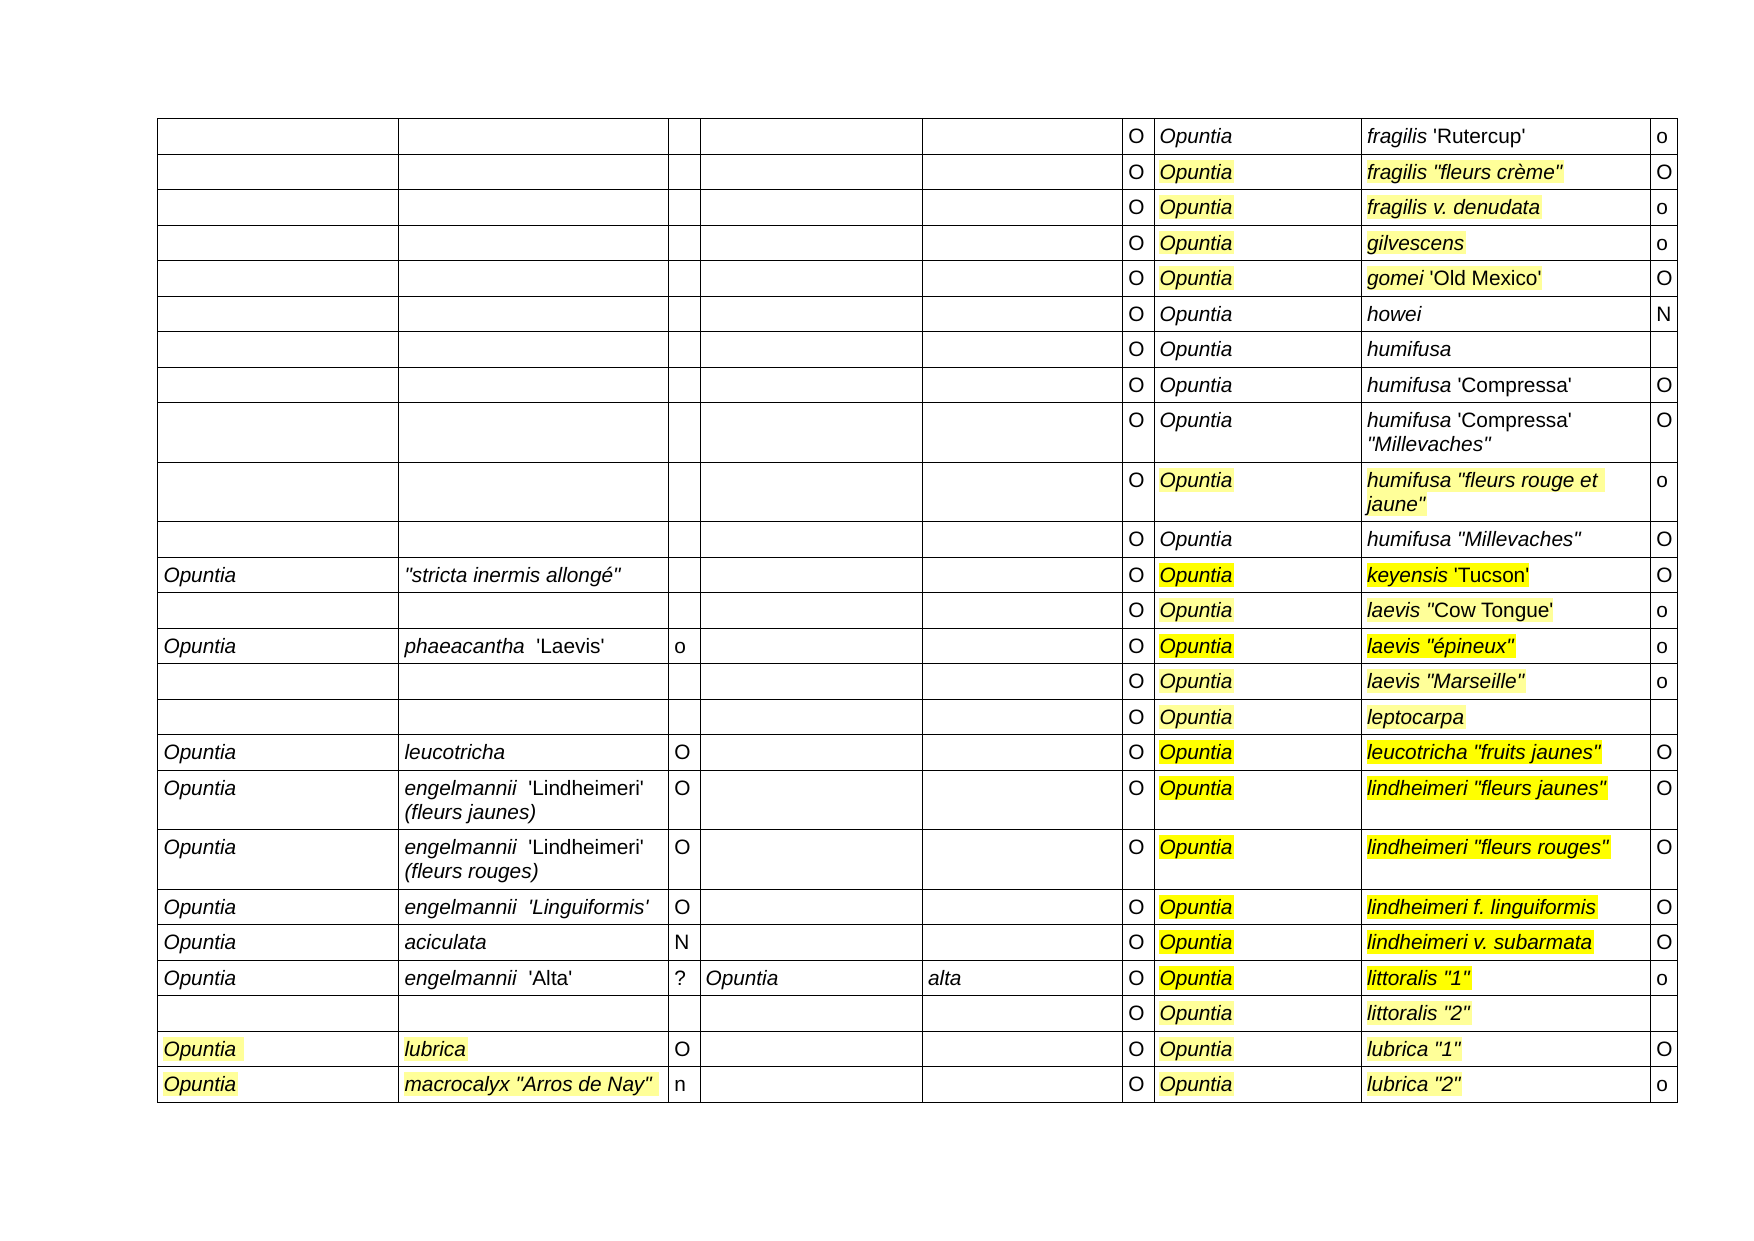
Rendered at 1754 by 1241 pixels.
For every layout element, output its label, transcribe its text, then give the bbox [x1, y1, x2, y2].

table_cell o [669, 629, 700, 663]
table_cell Opuntia [158, 925, 398, 960]
table_cell Opuntia [1155, 890, 1361, 924]
table_cell Opuntia [1155, 735, 1361, 770]
table_cell "stricta inermis allongé" [399, 558, 668, 592]
table_cell o [1651, 190, 1677, 225]
table_cell [701, 261, 922, 296]
table_cell [158, 368, 398, 402]
table_cell [923, 155, 1122, 189]
table_cell [669, 593, 700, 628]
table_cell o [1651, 629, 1677, 663]
table_cell Opuntia [1155, 664, 1361, 699]
table_cell O [1123, 119, 1154, 154]
table_cell O [1123, 155, 1154, 189]
table_cell [158, 664, 398, 699]
table_cell [923, 830, 1122, 889]
table_cell [923, 368, 1122, 402]
table_cell [923, 403, 1122, 462]
table_cell [158, 593, 398, 628]
table_cell [1651, 332, 1677, 367]
table_cell O [1123, 925, 1154, 960]
table_cell [399, 119, 668, 154]
table_cell leucotricha "fruits jaunes" [1362, 735, 1650, 770]
table_cell [1651, 996, 1677, 1031]
table_cell O [1651, 155, 1677, 189]
table_cell lubrica "2" [1362, 1067, 1650, 1102]
table_cell o [1651, 1067, 1677, 1102]
table_cell [669, 297, 700, 331]
table_cell O [1123, 368, 1154, 402]
table_cell gilvescens [1362, 226, 1650, 260]
table_cell [923, 463, 1122, 521]
table_cell Opuntia [1155, 771, 1361, 829]
table_cell [399, 664, 668, 699]
table_cell [701, 403, 922, 462]
table_cell engelmannii 'Alta' [399, 961, 668, 995]
table_cell o [1651, 664, 1677, 699]
table_cell [923, 558, 1122, 592]
table_cell [923, 629, 1122, 663]
table_cell [923, 297, 1122, 331]
table_cell o [1651, 961, 1677, 995]
table_cell [669, 155, 700, 189]
table_cell o [1651, 593, 1677, 628]
table_cell [158, 190, 398, 225]
table_cell O [1651, 1032, 1677, 1066]
table_cell O [1123, 463, 1154, 521]
table_cell lubrica "1" [1362, 1032, 1650, 1066]
table_cell Opuntia [1155, 593, 1361, 628]
table_cell [669, 996, 700, 1031]
table_cell [158, 463, 398, 521]
table_cell O [1123, 996, 1154, 1031]
table_cell [701, 297, 922, 331]
table_cell O [1123, 664, 1154, 699]
table_cell [158, 522, 398, 557]
table_cell [923, 522, 1122, 557]
table_cell O [1651, 368, 1677, 402]
table_cell Opuntia [1155, 558, 1361, 592]
table_cell [399, 593, 668, 628]
table_cell [923, 190, 1122, 225]
table_cell Opuntia [158, 629, 398, 663]
table_cell [158, 332, 398, 367]
table_cell [669, 522, 700, 557]
table_cell O [1651, 403, 1677, 462]
table_cell Opuntia [1155, 925, 1361, 960]
table_cell Opuntia [1155, 629, 1361, 663]
table_cell fragilis 'Rutercup' [1362, 119, 1650, 154]
table_cell O [669, 771, 700, 829]
table_cell [158, 226, 398, 260]
table_cell Opuntia [158, 961, 398, 995]
table_cell O [1651, 558, 1677, 592]
table_cell [701, 830, 922, 889]
table_cell Opuntia [1155, 1067, 1361, 1102]
table_cell O [1651, 925, 1677, 960]
table_cell [669, 664, 700, 699]
table_cell [399, 297, 668, 331]
table_cell [923, 1067, 1122, 1102]
table_cell leptocarpa [1362, 700, 1650, 734]
table_cell O [1651, 522, 1677, 557]
table_cell [701, 890, 922, 924]
table_cell [399, 261, 668, 296]
table_cell O [1123, 890, 1154, 924]
table_cell littoralis "2" [1362, 996, 1650, 1031]
table_cell O [1123, 226, 1154, 260]
table_cell [923, 890, 1122, 924]
table_cell [669, 558, 700, 592]
table_cell Opuntia [158, 890, 398, 924]
table_cell [158, 119, 398, 154]
table_cell O [1123, 735, 1154, 770]
table_cell [669, 119, 700, 154]
table_cell laevis "épineux" [1362, 629, 1650, 663]
table_cell humifusa 'Compressa' "Millevaches" [1362, 403, 1650, 462]
table_cell [701, 368, 922, 402]
table_cell humifusa 'Compressa' [1362, 368, 1650, 402]
table_cell O [1123, 771, 1154, 829]
table_cell [399, 463, 668, 521]
table_cell Opuntia [1155, 155, 1361, 189]
table_cell [923, 996, 1122, 1031]
table_cell engelmannii 'Lindheimeri' (fleurs rouges) [399, 830, 668, 889]
table_cell leucotricha [399, 735, 668, 770]
table_cell macrocalyx "Arros de Nay" [399, 1067, 668, 1102]
table_cell o [1651, 226, 1677, 260]
table_cell O [1123, 403, 1154, 462]
table_cell [669, 261, 700, 296]
table_cell [701, 1032, 922, 1066]
table_cell n [669, 1067, 700, 1102]
table_cell o [1651, 119, 1677, 154]
table_cell O [669, 1032, 700, 1066]
table_cell [923, 332, 1122, 367]
table_cell [669, 190, 700, 225]
table_cell [923, 261, 1122, 296]
table_cell Opuntia [701, 961, 922, 995]
table_cell Opuntia [158, 735, 398, 770]
table_cell [399, 226, 668, 260]
table_cell Opuntia [1155, 522, 1361, 557]
table_cell [701, 463, 922, 521]
table_cell [701, 558, 922, 592]
table_cell [399, 332, 668, 367]
table_cell howei [1362, 297, 1650, 331]
table_cell Opuntia [1155, 996, 1361, 1031]
table_cell [923, 593, 1122, 628]
table_cell [669, 700, 700, 734]
table_cell humifusa "Millevaches" [1362, 522, 1650, 557]
table_cell [1651, 700, 1677, 734]
table_cell Opuntia [1155, 463, 1361, 521]
table_cell lubrica [399, 1032, 668, 1066]
table_cell [399, 522, 668, 557]
table_cell phaeacantha 'Laevis' [399, 629, 668, 663]
table_cell Opuntia [158, 558, 398, 592]
table_cell [399, 190, 668, 225]
table_cell [701, 593, 922, 628]
table_cell [399, 996, 668, 1031]
table_cell ? [669, 961, 700, 995]
table_cell [923, 664, 1122, 699]
table_cell O [1123, 261, 1154, 296]
table_cell O [1123, 961, 1154, 995]
table_cell fragilis v. denudata [1362, 190, 1650, 225]
table_cell Opuntia [1155, 119, 1361, 154]
table_cell O [1651, 771, 1677, 829]
table_cell [923, 925, 1122, 960]
table_cell Opuntia [1155, 226, 1361, 260]
table_cell humifusa [1362, 332, 1650, 367]
table_cell lindheimeri "fleurs jaunes" [1362, 771, 1650, 829]
table_cell [923, 119, 1122, 154]
table_cell lindheimeri "fleurs rouges" [1362, 830, 1650, 889]
table_cell Opuntia [1155, 403, 1361, 462]
table_cell [669, 332, 700, 367]
table_cell O [1123, 593, 1154, 628]
table_cell [399, 368, 668, 402]
table_cell Opuntia [1155, 332, 1361, 367]
table_cell [701, 190, 922, 225]
table_cell O [669, 890, 700, 924]
table_cell Opuntia [1155, 961, 1361, 995]
table_cell [923, 226, 1122, 260]
table_cell Opuntia [158, 1032, 398, 1066]
table_cell [701, 1067, 922, 1102]
table_cell [158, 403, 398, 462]
table_cell [923, 1032, 1122, 1066]
table_cell Opuntia [1155, 261, 1361, 296]
table_cell lindheimeri v. subarmata [1362, 925, 1650, 960]
table_cell [701, 925, 922, 960]
table_cell O [1123, 297, 1154, 331]
table_cell engelmannii 'Lindheimeri' (fleurs jaunes) [399, 771, 668, 829]
table_cell [701, 735, 922, 770]
table_cell [701, 771, 922, 829]
table_cell Opuntia [1155, 830, 1361, 889]
table_cell Opuntia [1155, 368, 1361, 402]
table_cell O [1651, 890, 1677, 924]
table_cell O [1123, 1032, 1154, 1066]
table_cell [399, 700, 668, 734]
table_cell N [669, 925, 700, 960]
table_cell aciculata [399, 925, 668, 960]
table_cell O [1123, 830, 1154, 889]
table_cell O [1123, 700, 1154, 734]
table_cell [158, 297, 398, 331]
table_cell O [1123, 629, 1154, 663]
table_cell [669, 368, 700, 402]
table_cell O [1123, 522, 1154, 557]
table_cell O [1123, 190, 1154, 225]
table_cell lindheimeri f. linguiformis [1362, 890, 1650, 924]
table_cell [701, 700, 922, 734]
table_cell o [1651, 463, 1677, 521]
table_cell [701, 996, 922, 1031]
table_cell [923, 771, 1122, 829]
table_cell [701, 332, 922, 367]
table_cell humifusa "fleurs rouge et jaune" [1362, 463, 1650, 521]
table_cell Opuntia [1155, 190, 1361, 225]
table_cell O [1123, 558, 1154, 592]
table_cell [669, 463, 700, 521]
table_cell Opuntia [1155, 1032, 1361, 1066]
table_cell O [669, 830, 700, 889]
table_cell O [1123, 1067, 1154, 1102]
table_cell laevis "Marseille" [1362, 664, 1650, 699]
table_cell O [1651, 735, 1677, 770]
table_cell [701, 629, 922, 663]
table_cell [158, 155, 398, 189]
table_cell keyensis 'Tucson' [1362, 558, 1650, 592]
table_cell [701, 155, 922, 189]
table_cell engelmannii 'Linguiformis' [399, 890, 668, 924]
table_cell O [1651, 830, 1677, 889]
table_cell Opuntia [158, 771, 398, 829]
table_cell [701, 522, 922, 557]
table_cell [158, 261, 398, 296]
table_cell Opuntia [1155, 297, 1361, 331]
table_cell laevis ''Cow Tongue' [1362, 593, 1650, 628]
table_cell O [1123, 332, 1154, 367]
table_cell Opuntia [1155, 700, 1361, 734]
table_cell [669, 403, 700, 462]
table_cell Opuntia [158, 830, 398, 889]
table_cell [158, 700, 398, 734]
table_cell littoralis "1" [1362, 961, 1650, 995]
table_cell [399, 155, 668, 189]
table_cell alta [923, 961, 1122, 995]
table_cell [158, 996, 398, 1031]
table_cell O [669, 735, 700, 770]
table_cell [399, 403, 668, 462]
table_cell [923, 700, 1122, 734]
table_cell [701, 664, 922, 699]
table_cell [701, 226, 922, 260]
table_cell N [1651, 297, 1677, 331]
table_cell [923, 735, 1122, 770]
table_cell O [1651, 261, 1677, 296]
table_cell [701, 119, 922, 154]
table_cell [669, 226, 700, 260]
table_cell gomei 'Old Mexico' [1362, 261, 1650, 296]
table_cell fragilis "fleurs crème" [1362, 155, 1650, 189]
table_cell Opuntia [158, 1067, 398, 1102]
